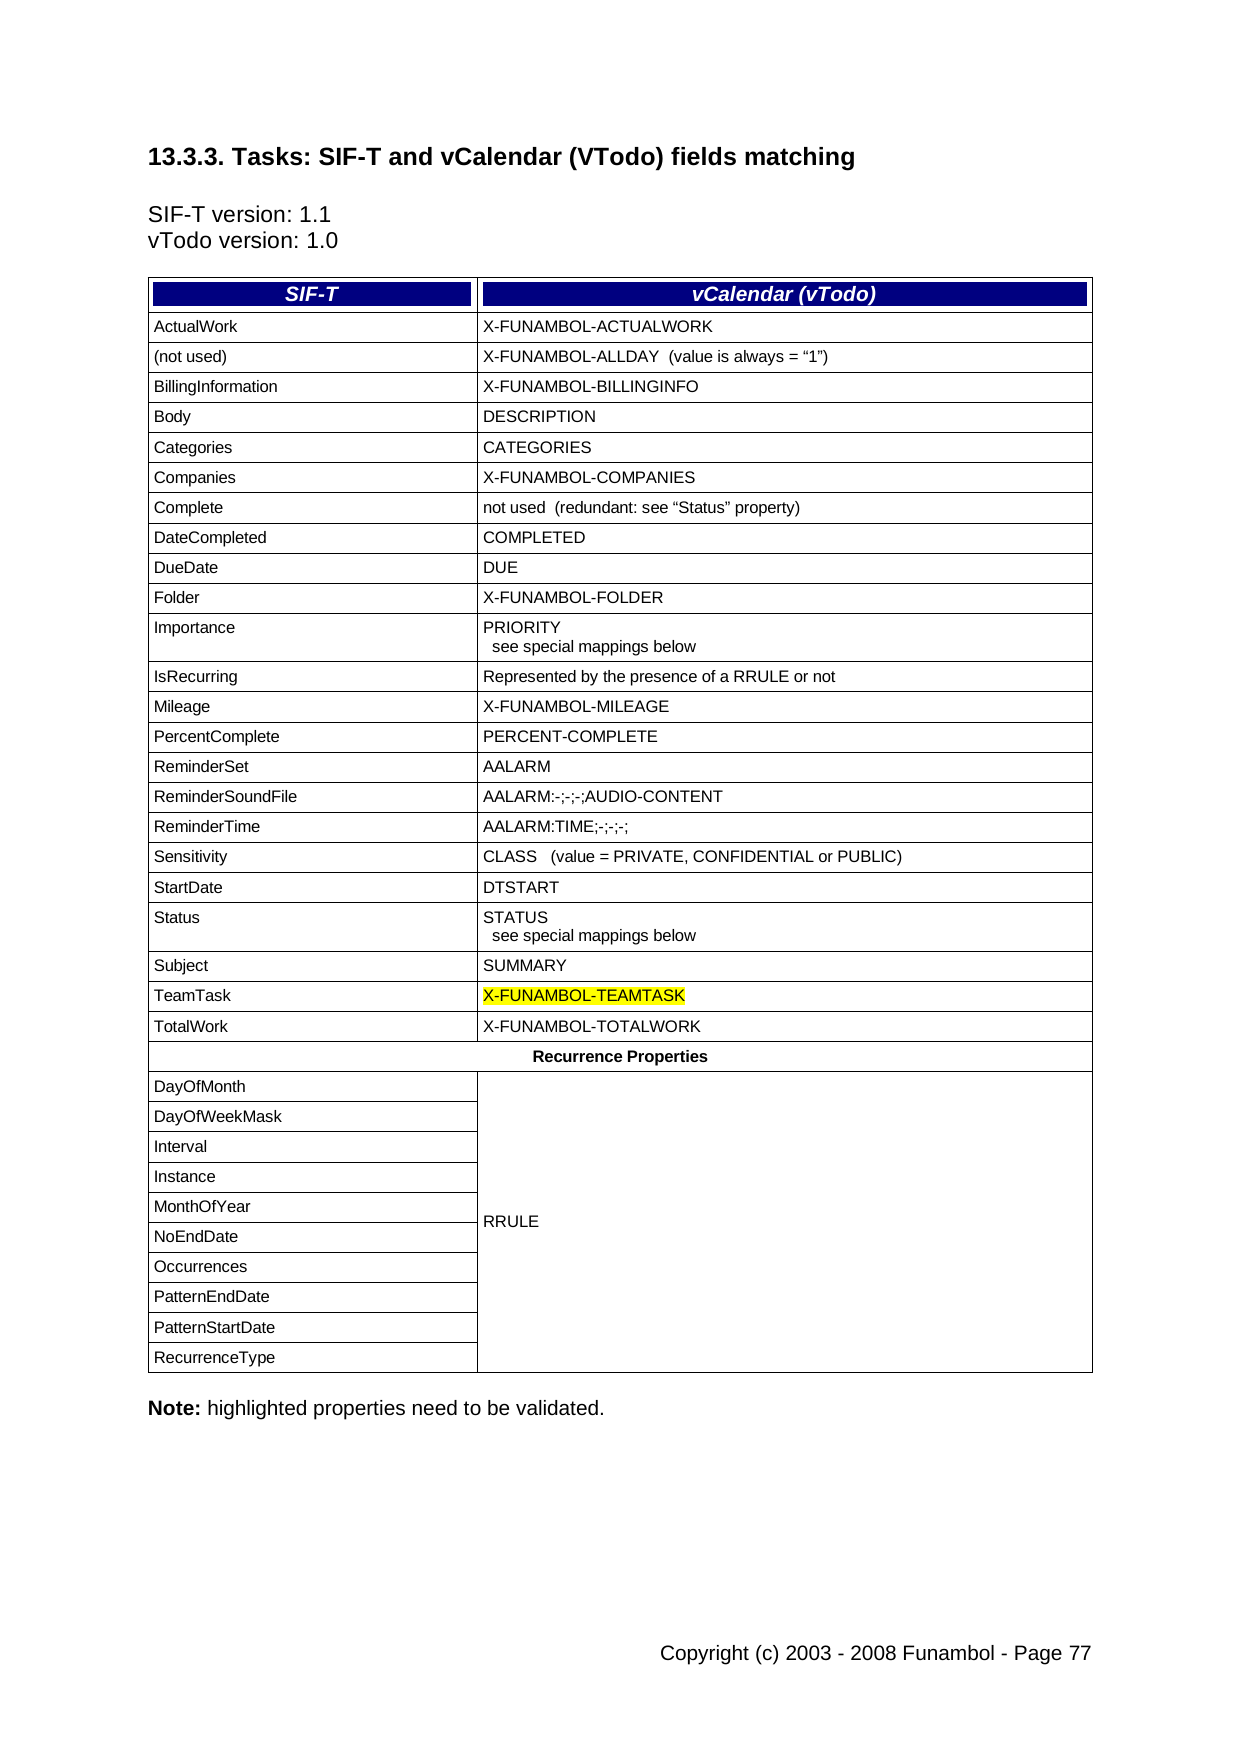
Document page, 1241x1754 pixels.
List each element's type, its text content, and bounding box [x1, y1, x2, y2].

table_cell StartDate [149, 873, 477, 902]
table_header SIF-T [149, 278, 477, 312]
table_cell DateCompleted [149, 524, 477, 553]
table_cell Sensitivity [149, 843, 477, 872]
table_cell X-FUNAMBOL-ALLDAY (value is always = “1”) [478, 343, 1092, 372]
table_cell COMPLETED [478, 524, 1092, 553]
table_cell PatternEndDate [149, 1283, 477, 1312]
table_cell PERCENT-COMPLETE [478, 723, 1092, 752]
text SIF-T version: 1.1 [148, 201, 1093, 227]
table_cell X-FUNAMBOL-COMPANIES [478, 463, 1092, 492]
table_cell Interval [149, 1132, 477, 1162]
table_cell DayOfWeekMask [149, 1102, 477, 1131]
table_cell Categories [149, 433, 477, 462]
table_cell X-FUNAMBOL-BILLINGINFO [478, 373, 1092, 402]
table_cell Importance [149, 614, 477, 661]
table_cell TotalWork [149, 1012, 477, 1041]
table_cell IsRecurring [149, 662, 477, 691]
table_cell DTSTART [478, 873, 1092, 902]
table_cell CLASS (value = PRIVATE, CONFIDENTIAL or PUBLIC) [478, 843, 1092, 872]
table_cell ReminderTime [149, 813, 477, 842]
table_cell RecurrenceType [149, 1343, 477, 1372]
table_cell AALARM:-;-;-;AUDIO-CONTENT [478, 783, 1092, 812]
table_cell X-FUNAMBOL-ACTUALWORK [478, 313, 1092, 342]
table_cell SUMMARY [478, 952, 1092, 981]
table_cell DUE [478, 554, 1092, 583]
table_cell BillingInformation [149, 373, 477, 402]
table_cell RRULE [478, 1072, 1092, 1372]
table_cell PercentComplete [149, 723, 477, 752]
table_cell Folder [149, 584, 477, 613]
table_cell AALARM [478, 753, 1092, 782]
table_cell Subject [149, 952, 477, 981]
table_cell DESCRIPTION [478, 403, 1092, 432]
table_cell Mileage [149, 692, 477, 722]
table_cell Status [149, 903, 477, 951]
table_cell X-FUNAMBOL-TOTALWORK [478, 1012, 1092, 1041]
table_cell PatternStartDate [149, 1313, 477, 1342]
table_cell STATUS see special mappings below [478, 903, 1092, 951]
table_cell X-FUNAMBOL-FOLDER [478, 584, 1092, 613]
table_cell TeamTask [149, 982, 477, 1011]
table_cell ActualWork [149, 313, 477, 342]
table_cell Body [149, 403, 477, 432]
subtitle Tasks: SIF-T and vCalendar (VTodo) fields matching [148, 143, 1093, 171]
text vTodo version: 1.0 [148, 227, 1093, 253]
table_cell MonthOfYear [149, 1193, 477, 1222]
table_cell X-FUNAMBOL-MILEAGE [478, 692, 1092, 722]
table_cell DueDate [149, 554, 477, 583]
table_header vCalendar (vTodo) [478, 278, 1092, 312]
table_cell AALARM:TIME;-;-;-; [478, 813, 1092, 842]
table_cell Companies [149, 463, 477, 492]
table_cell CATEGORIES [478, 433, 1092, 462]
table_cell ReminderSet [149, 753, 477, 782]
table_cell ReminderSoundFile [149, 783, 477, 812]
table_cell Instance [149, 1163, 477, 1192]
table_header DayOfMonth [149, 1072, 477, 1101]
table_cell NoEndDate [149, 1223, 477, 1252]
table_cell Occurrences [149, 1253, 477, 1282]
table_cell PRIORITY see special mappings below [478, 614, 1092, 661]
table_cell X-FUNAMBOL-TEAMTASK [478, 982, 1092, 1011]
table_cell Complete [149, 493, 477, 523]
table_cell Represented by the presence of a RRULE or not [478, 662, 1092, 691]
table_cell Recurrence Properties [149, 1042, 1092, 1071]
table_cell (not used) [149, 343, 477, 372]
text Note: highlighted properties need to be validated. [148, 1396, 1093, 1420]
table_cell not used (redundant: see “Status” property) [478, 493, 1092, 523]
